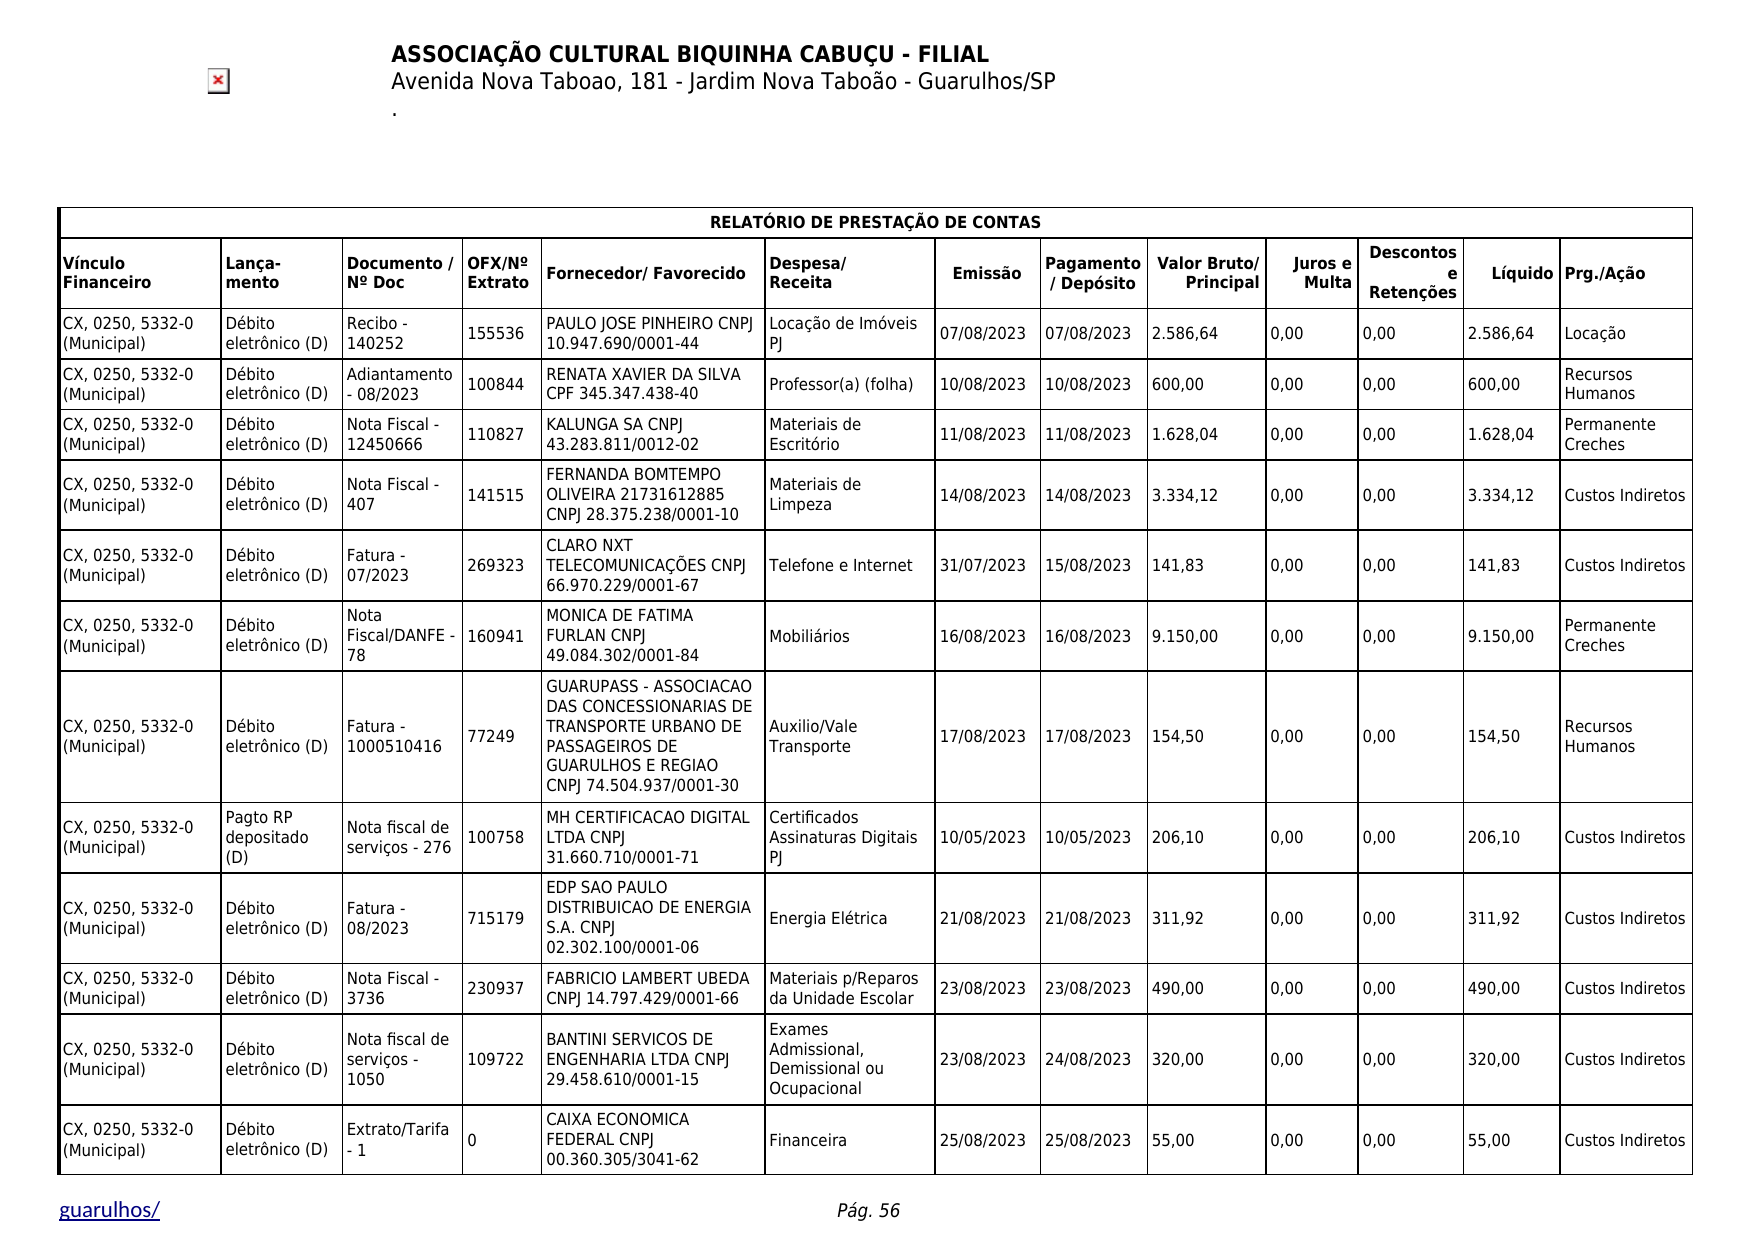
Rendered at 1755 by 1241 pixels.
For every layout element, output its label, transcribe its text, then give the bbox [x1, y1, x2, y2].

table_cell RENATA XAVIER DA SILVA CPF 345.347.438-40 [542, 360, 764, 408]
table_cell 490,00 [1148, 964, 1265, 1013]
table_cell 154,50 [1464, 672, 1559, 801]
table_cell CX, 0250, 5332-0 (Municipal) [61, 1015, 220, 1104]
table_cell Nota ﬁscal de serviços - 1050 [343, 1015, 462, 1104]
table_cell Nota Fiscal/DANFE - 78 [343, 602, 462, 670]
table_cell 11/08/2023 [1041, 410, 1147, 459]
table_cell Lança- mento [222, 239, 342, 308]
table_cell Financeira [766, 1106, 934, 1174]
table_cell Energia Elétrica [766, 874, 934, 963]
table_cell CX, 0250, 5332-0 (Municipal) [61, 1106, 220, 1174]
table_cell 715179 [463, 874, 541, 963]
table_cell 0,00 [1359, 531, 1463, 600]
table_cell 0,00 [1267, 874, 1357, 963]
table_cell Custos Indiretos [1561, 1015, 1692, 1104]
table_cell CX, 0250, 5332-0 (Municipal) [61, 602, 220, 670]
table_cell 320,00 [1148, 1015, 1265, 1104]
table_cell Materiais de Escritório [766, 410, 934, 459]
table_header RELATÓRIO DE PRESTAÇÃO DE CONTAS [61, 208, 1692, 237]
table_cell Fatura - 1000510416 [343, 672, 462, 801]
table_cell Emissão [936, 239, 1040, 308]
table_cell 0,00 [1267, 672, 1357, 801]
table_cell Descontos e Retenções [1359, 239, 1463, 308]
table_cell Despesa/ Receita [766, 239, 934, 308]
table_cell 0,00 [1267, 461, 1357, 529]
table_cell 490,00 [1464, 964, 1559, 1013]
table_cell 100844 [463, 360, 541, 408]
table_cell Fatura - 08/2023 [343, 874, 462, 963]
table_cell Líquido [1464, 239, 1559, 308]
table_cell Nota Fiscal - 12450666 [343, 410, 462, 459]
table_cell Prg./Ação [1561, 239, 1692, 308]
table_cell 0,00 [1359, 410, 1463, 459]
table_cell Nota Fiscal - 407 [343, 461, 462, 529]
table_cell Débito eletrônico (D) [222, 531, 342, 600]
table_cell MH CERTIFICACAO DIGITAL LTDA CNPJ 31.660.710/0001-71 [542, 803, 764, 872]
table_cell 600,00 [1464, 360, 1559, 408]
table_cell Locação de Imóveis PJ [766, 309, 934, 358]
table_cell Pagamento / Depósito [1041, 239, 1147, 308]
table_cell Custos Indiretos [1561, 964, 1692, 1013]
table_cell 16/08/2023 [936, 602, 1040, 670]
table_cell 0,00 [1267, 410, 1357, 459]
table_cell Materiais p/Reparos da Unidade Escolar [766, 964, 934, 1013]
table_cell Débito eletrônico (D) [222, 672, 342, 801]
table_cell 17/08/2023 [1041, 672, 1147, 801]
table_cell 311,92 [1148, 874, 1265, 963]
table_cell Materiais de Limpeza [766, 461, 934, 529]
table_cell 0,00 [1267, 1106, 1357, 1174]
table_cell 109722 [463, 1015, 541, 1104]
table_cell 23/08/2023 [936, 964, 1040, 1013]
table_cell 600,00 [1148, 360, 1265, 408]
table_cell 0,00 [1359, 874, 1463, 963]
table_cell 206,10 [1148, 803, 1265, 872]
table_cell Débito eletrônico (D) [222, 1015, 342, 1104]
table_cell Custos Indiretos [1561, 531, 1692, 600]
table_cell Adiantamento - 08/2023 [343, 360, 462, 408]
table_cell 110827 [463, 410, 541, 459]
table_cell CX, 0250, 5332-0 (Municipal) [61, 309, 220, 358]
table_cell FABRICIO LAMBERT UBEDA CNPJ 14.797.429/0001-66 [542, 964, 764, 1013]
table_cell Exames Admissional, Demissional ou Ocupacional [766, 1015, 934, 1104]
table_cell Recursos Humanos [1561, 672, 1692, 801]
table_cell 1.628,04 [1464, 410, 1559, 459]
table_cell 0,00 [1359, 461, 1463, 529]
table_cell 77249 [463, 672, 541, 801]
table_cell Locação [1561, 309, 1692, 358]
table_cell 320,00 [1464, 1015, 1559, 1104]
table_cell 3.334,12 [1464, 461, 1559, 529]
table_cell Permanente Creches [1561, 410, 1692, 459]
table_cell 25/08/2023 [1041, 1106, 1147, 1174]
table_cell Telefone e Internet [766, 531, 934, 600]
table_cell 0,00 [1359, 309, 1463, 358]
table_cell 154,50 [1148, 672, 1265, 801]
table_cell MONICA DE FATIMA FURLAN CNPJ 49.084.302/0001-84 [542, 602, 764, 670]
table_cell Débito eletrônico (D) [222, 461, 342, 529]
table_cell 100758 [463, 803, 541, 872]
table_cell 25/08/2023 [936, 1106, 1040, 1174]
table_cell 9.150,00 [1464, 602, 1559, 670]
table_cell CX, 0250, 5332-0 (Municipal) [61, 461, 220, 529]
table_cell CX, 0250, 5332-0 (Municipal) [61, 531, 220, 600]
table_cell 0,00 [1359, 360, 1463, 408]
table_cell CX, 0250, 5332-0 (Municipal) [61, 672, 220, 801]
table_cell CX, 0250, 5332-0 (Municipal) [61, 964, 220, 1013]
table_cell Custos Indiretos [1561, 461, 1692, 529]
table_cell Recibo - 140252 [343, 309, 462, 358]
table_cell 0 [463, 1106, 541, 1174]
table_cell 17/08/2023 [936, 672, 1040, 801]
table_cell 11/08/2023 [936, 410, 1040, 459]
table_cell 0,00 [1267, 602, 1357, 670]
table_cell 0,00 [1267, 803, 1357, 872]
table_cell Fatura - 07/2023 [343, 531, 462, 600]
table_cell CX, 0250, 5332-0 (Municipal) [61, 410, 220, 459]
table_cell 0,00 [1359, 964, 1463, 1013]
table_cell PAULO JOSE PINHEIRO CNPJ 10.947.690/0001-44 [542, 309, 764, 358]
table_cell 155536 [463, 309, 541, 358]
table_cell 230937 [463, 964, 541, 1013]
table_cell Certiﬁcados Assinaturas Digitais PJ [766, 803, 934, 872]
table_cell 0,00 [1267, 360, 1357, 408]
table_cell Débito eletrônico (D) [222, 410, 342, 459]
table_cell 141,83 [1148, 531, 1265, 600]
table_cell Nota ﬁscal de serviços - 276 [343, 803, 462, 872]
table_cell 0,00 [1267, 309, 1357, 358]
table_cell KALUNGA SA CNPJ 43.283.811/0012-02 [542, 410, 764, 459]
table_cell Custos Indiretos [1561, 803, 1692, 872]
table_cell Débito eletrônico (D) [222, 1106, 342, 1174]
table_cell 141515 [463, 461, 541, 529]
table_cell 2.586,64 [1464, 309, 1559, 358]
table_cell Fornecedor/ Favorecido [542, 239, 764, 308]
table_cell CAIXA ECONOMICA FEDERAL CNPJ 00.360.305/3041-62 [542, 1106, 764, 1174]
table_cell Juros e Multa [1267, 239, 1357, 308]
table_cell 55,00 [1464, 1106, 1559, 1174]
table_cell 9.150,00 [1148, 602, 1265, 670]
table_cell CX, 0250, 5332-0 (Municipal) [61, 803, 220, 872]
table_cell 10/08/2023 [1041, 360, 1147, 408]
table_cell 31/07/2023 [936, 531, 1040, 600]
table_cell 0,00 [1359, 672, 1463, 801]
table_cell Nota Fiscal - 3736 [343, 964, 462, 1013]
table_cell Vínculo Financeiro [61, 239, 220, 308]
table_cell 07/08/2023 [1041, 309, 1147, 358]
table_cell 311,92 [1464, 874, 1559, 963]
table_cell 14/08/2023 [1041, 461, 1147, 529]
table_cell CX, 0250, 5332-0 (Municipal) [61, 874, 220, 963]
table_cell Débito eletrônico (D) [222, 309, 342, 358]
table_cell 0,00 [1359, 1015, 1463, 1104]
table_cell 0,00 [1267, 964, 1357, 1013]
table_cell 10/05/2023 [1041, 803, 1147, 872]
table_cell Débito eletrônico (D) [222, 964, 342, 1013]
table_cell Documento / Nº Doc [343, 239, 462, 308]
table_cell Recursos Humanos [1561, 360, 1692, 408]
table_cell EDP SAO PAULO DISTRIBUICAO DE ENERGIA S.A. CNPJ 02.302.100/0001-06 [542, 874, 764, 963]
table_cell BANTINI SERVICOS DE ENGENHARIA LTDA CNPJ 29.458.610/0001-15 [542, 1015, 764, 1104]
table_cell 55,00 [1148, 1106, 1265, 1174]
table_cell 23/08/2023 [1041, 964, 1147, 1013]
table_cell 2.586,64 [1148, 309, 1265, 358]
table_cell 10/05/2023 [936, 803, 1040, 872]
table_cell CLARO NXT TELECOMUNICAÇÕES CNPJ 66.970.229/0001-67 [542, 531, 764, 600]
table_cell Débito eletrônico (D) [222, 602, 342, 670]
table_cell 24/08/2023 [1041, 1015, 1147, 1104]
table_cell Débito eletrônico (D) [222, 360, 342, 408]
table_cell Auxilio/Vale Transporte [766, 672, 934, 801]
table_cell 0,00 [1359, 803, 1463, 872]
table_cell Pagto RP depositado (D) [222, 803, 342, 872]
table_cell 0,00 [1359, 602, 1463, 670]
table_cell FERNANDA BOMTEMPO OLIVEIRA 21731612885 CNPJ 28.375.238/0001-10 [542, 461, 764, 529]
table_cell Débito eletrônico (D) [222, 874, 342, 963]
table_cell 1.628,04 [1148, 410, 1265, 459]
table_cell 07/08/2023 [936, 309, 1040, 358]
table_cell 14/08/2023 [936, 461, 1040, 529]
table_cell 0,00 [1267, 531, 1357, 600]
table_cell Professor(a) (folha) [766, 360, 934, 408]
table_cell 3.334,12 [1148, 461, 1265, 529]
table_cell 0,00 [1359, 1106, 1463, 1174]
table_cell OFX/Nº Extrato [463, 239, 541, 308]
table_cell 269323 [463, 531, 541, 600]
table_cell Valor Bruto/ Principal [1148, 239, 1265, 308]
table_cell 21/08/2023 [1041, 874, 1147, 963]
table_cell Permanente Creches [1561, 602, 1692, 670]
table_cell Custos Indiretos [1561, 1106, 1692, 1174]
table_cell 21/08/2023 [936, 874, 1040, 963]
table_cell 160941 [463, 602, 541, 670]
table_cell 0,00 [1267, 1015, 1357, 1104]
table_cell 23/08/2023 [936, 1015, 1040, 1104]
table_cell CX, 0250, 5332-0 (Municipal) [61, 360, 220, 408]
table_cell Mobiliários [766, 602, 934, 670]
table_cell 206,10 [1464, 803, 1559, 872]
table_cell Extrato/Tarifa - 1 [343, 1106, 462, 1174]
table_cell GUARUPASS - ASSOCIACAO DAS CONCESSIONARIAS DE TRANSPORTE URBANO DE PASSAGEIROS DE GUARULHOS E REGIAO CNPJ 74.504.937/0001-30 [542, 672, 764, 801]
table_cell 141,83 [1464, 531, 1559, 600]
table_cell 10/08/2023 [936, 360, 1040, 408]
table_cell 16/08/2023 [1041, 602, 1147, 670]
table_cell Custos Indiretos [1561, 874, 1692, 963]
table_cell 15/08/2023 [1041, 531, 1147, 600]
